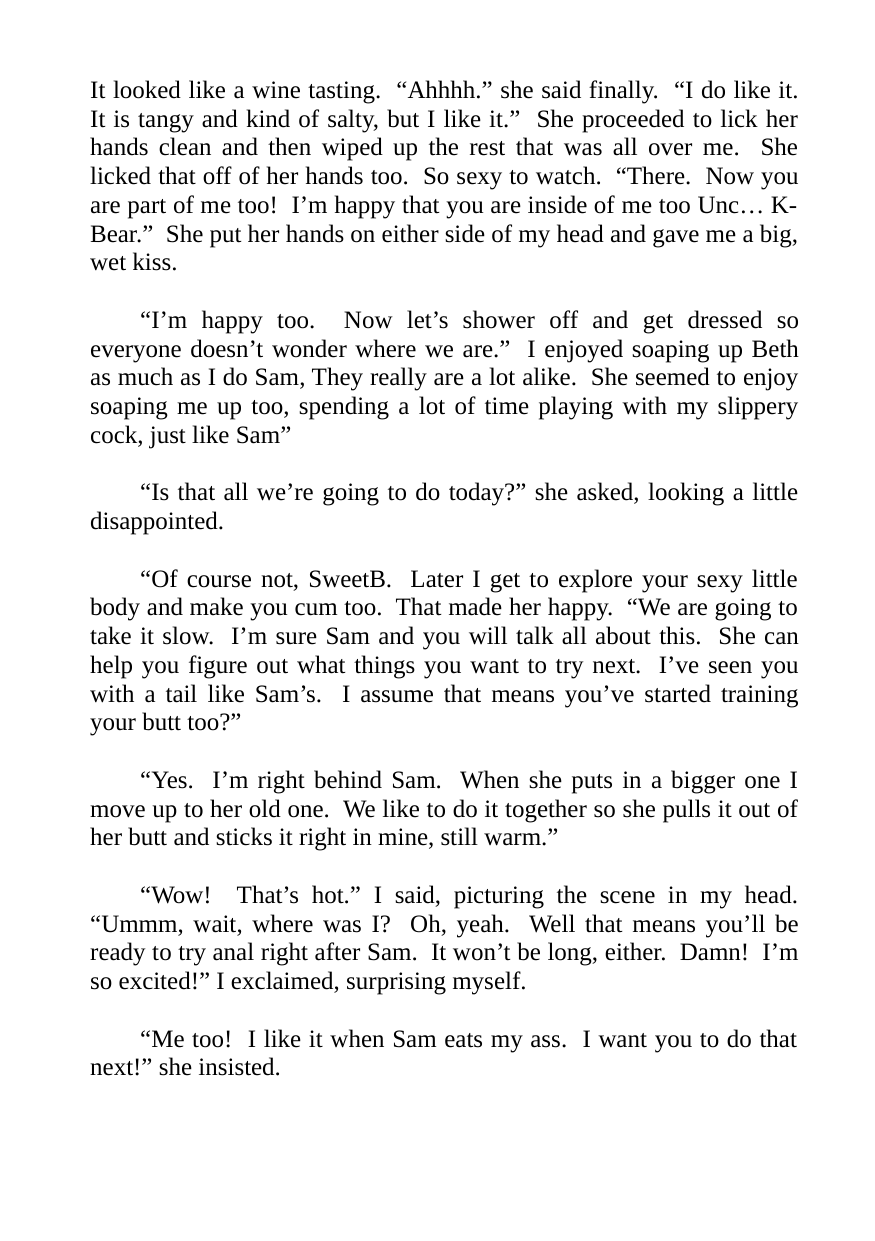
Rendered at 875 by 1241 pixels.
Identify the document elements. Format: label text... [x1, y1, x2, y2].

text “I’m happy too. Now let’s shower off and get dressed so everyone doesn’t wonder where we are.” I enjoyed soaping up Beth as much as I do Sam, They really are a lot alike. She seemed to enjoy soaping me up too, spending a lot of time playing with my slippery cock, just like Sam” [90, 305, 799, 449]
text “Wow! That’s hot.” I said, picturing the scene in my head. “Ummm, wait, where was I? Oh, yeah. Well that means you’ll be ready to try anal right after Sam. It won’t be long, either. Damn! I’m so excited!” I exclaimed, surprising myself. [90, 880, 799, 995]
text It looked like a wine tasting. “Ahhhh.” she said finally. “I do like it. It is tangy and kind of salty, but I like it.” She proceeded to lick her hands clean and then wiped up the rest that was all over me. She licked that off of her hands too. So sexy to watch. “There. Now you are part of me too! I’m happy that you are inside of me too Unc… K-Bear.” She put her hands on either side of my head and gave me a big, wet kiss. [90, 75, 799, 276]
text “Me too! I like it when Sam eats my ass. I want you to do that next!” she insisted. [90, 1024, 799, 1081]
text “Of course not, SweetB. Later I get to explore your sexy little body and make you cum too. That made her happy. “We are going to take it slow. I’m sure Sam and you will talk all about this. She can help you figure out what things you want to try next. I’ve seen you with a tail like Sam’s. I assume that means you’ve started training your butt too?” [90, 564, 799, 736]
text “Yes. I’m right behind Sam. When she puts in a bigger one I move up to her old one. We like to do it together so she pulls it out of her butt and sticks it right in mine, still warm.” [90, 765, 799, 851]
text “Is that all we’re going to do today?” she asked, looking a little disappointed. [90, 477, 799, 535]
